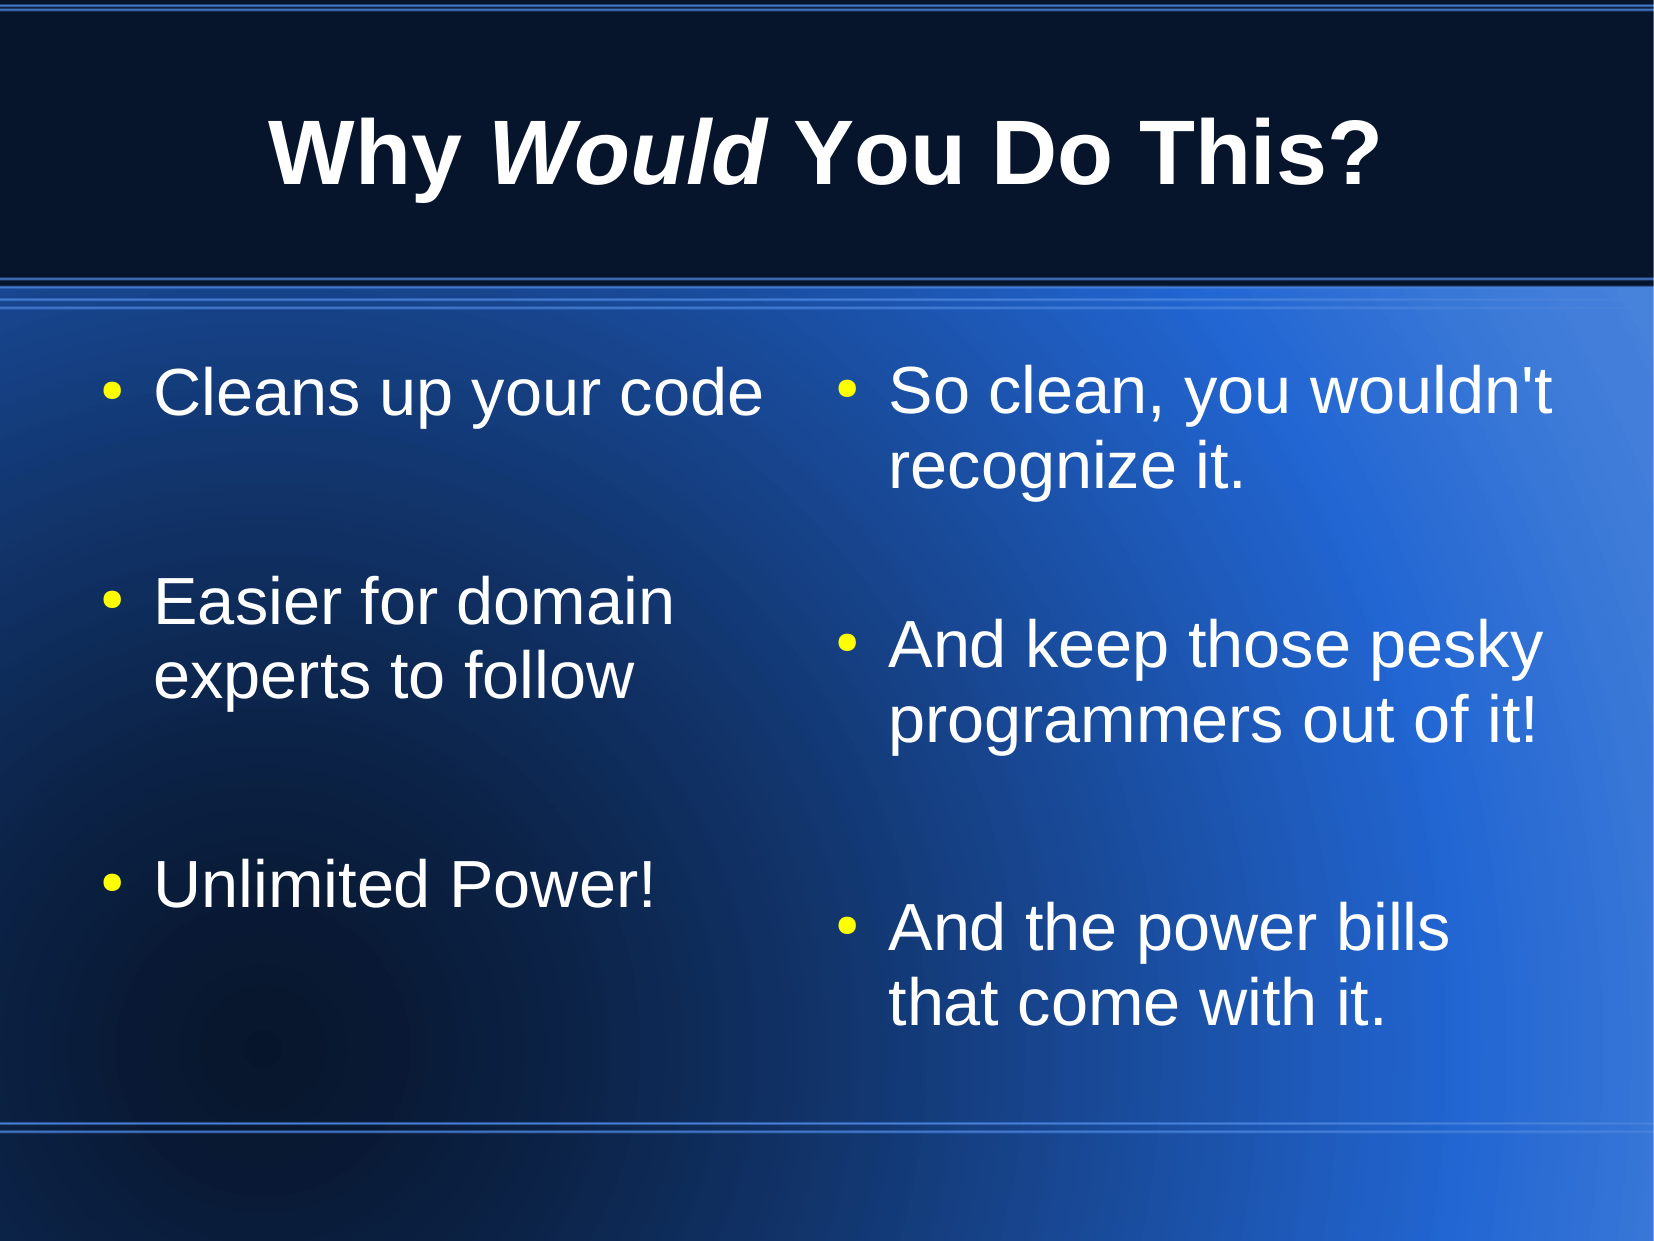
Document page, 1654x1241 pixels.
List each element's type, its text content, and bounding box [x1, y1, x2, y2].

title Why Would You Do This? [82, 56, 1571, 250]
list Cleans up your code Easier for domain experts to follow Unlimited Power! [82, 355, 826, 1043]
picture [0, 0, 1654, 1241]
list So clean, you wouldn't recognize it. And keep those pesky programmers out of it! And the power bills that come with it. [817, 353, 1560, 1041]
